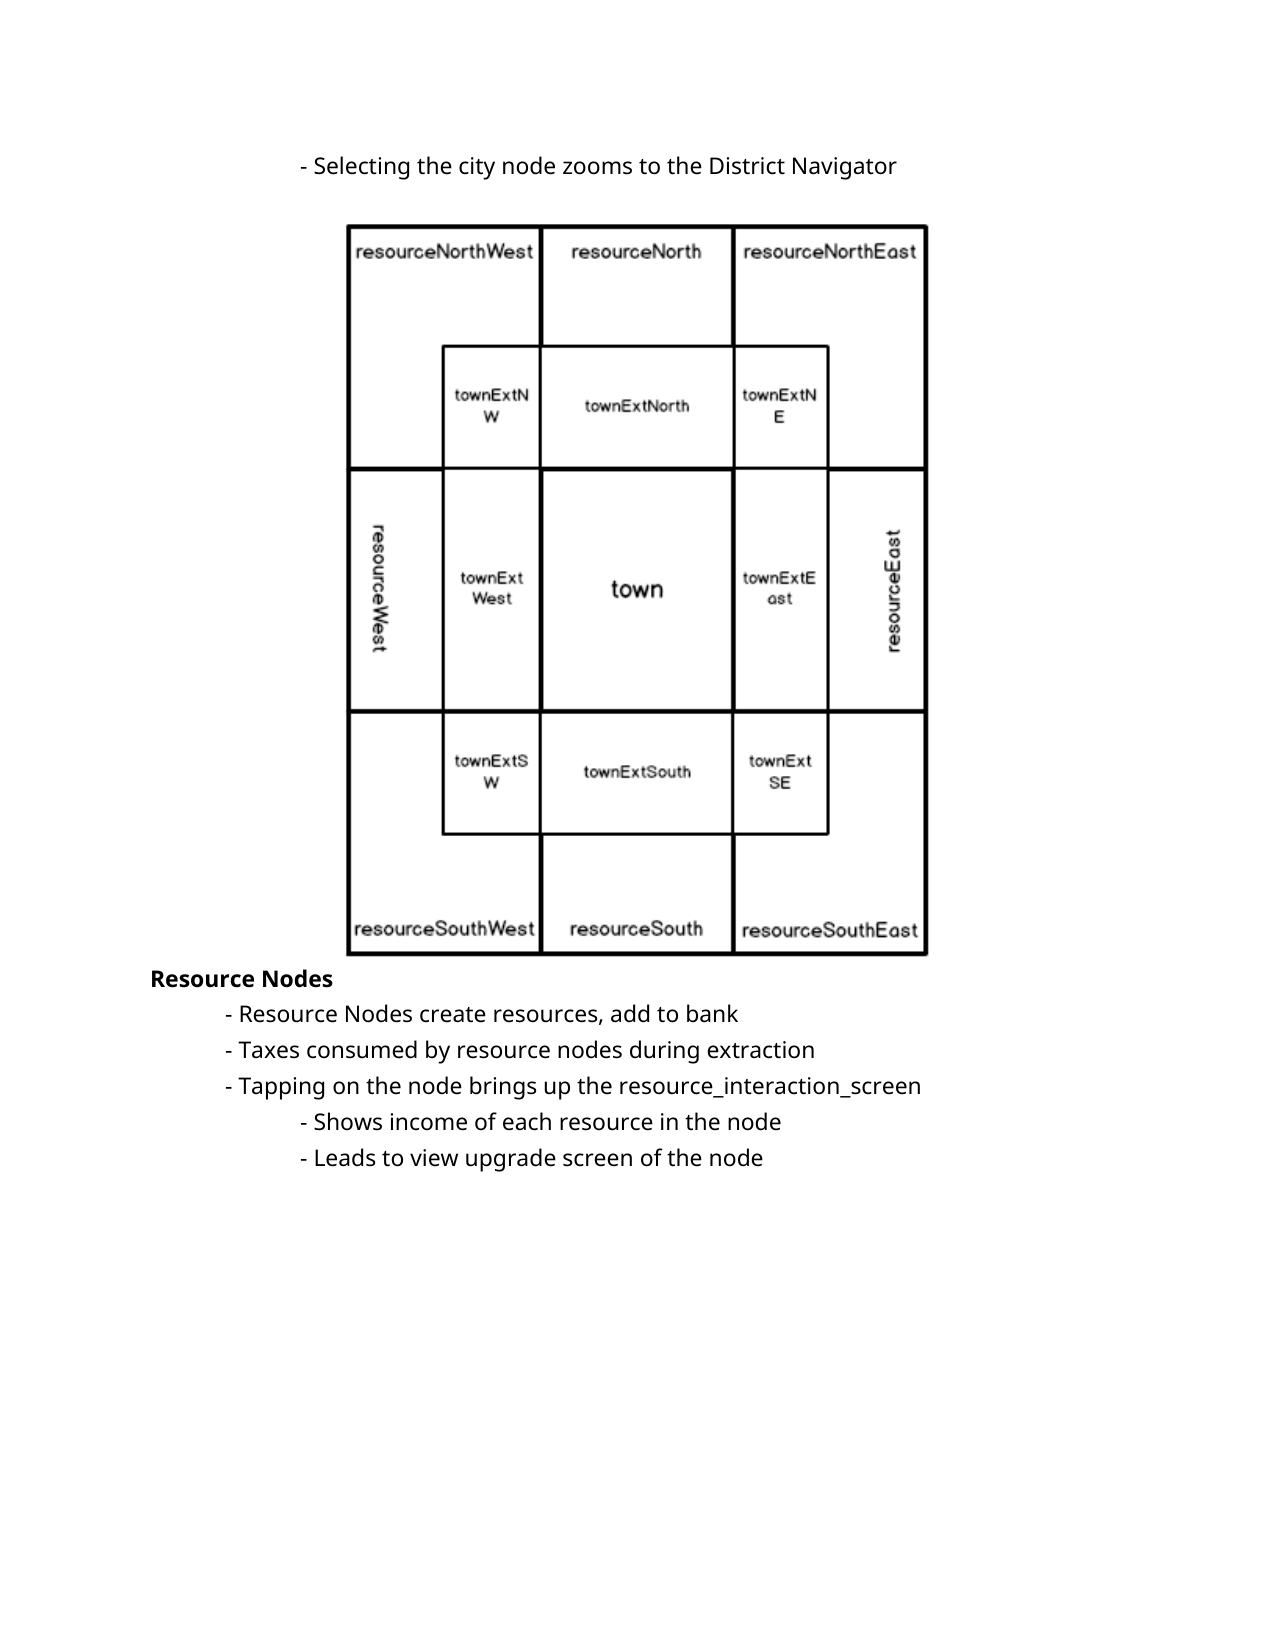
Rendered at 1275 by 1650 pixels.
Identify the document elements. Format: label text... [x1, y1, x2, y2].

text - Taxes consumed by resource nodes during extraction [150, 1034, 1125, 1066]
text - Shows income of each resource in the node [150, 1106, 1125, 1137]
text - Selecting the city node zooms to the District Navigator [150, 150, 1125, 181]
text - Leads to view upgrade screen of the node [150, 1142, 1125, 1173]
text - Tapping on the node brings up the resource_interaction_screen [150, 1070, 1125, 1102]
text - Resource Nodes create resources, add to bank [150, 998, 1125, 1030]
picture [345, 223, 930, 958]
text Resource Nodes [150, 958, 1125, 994]
